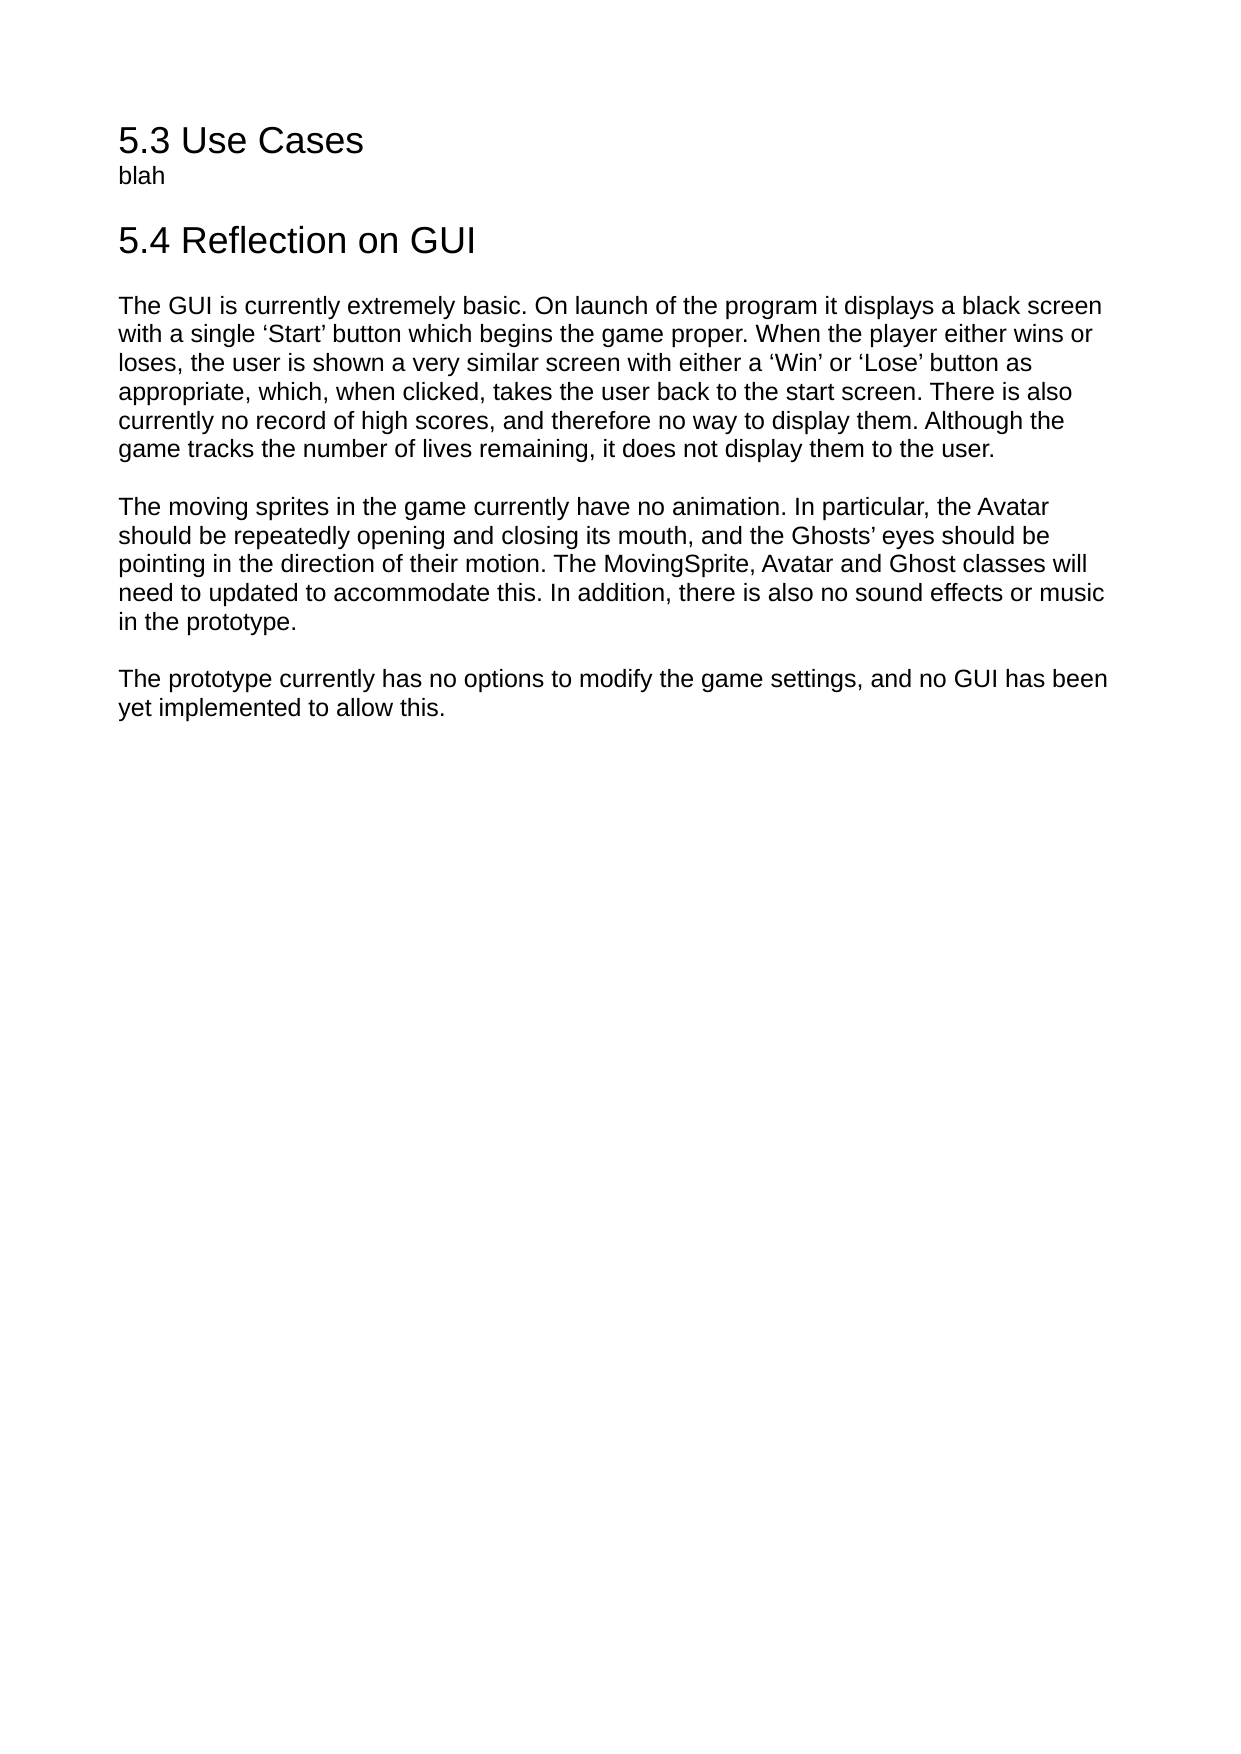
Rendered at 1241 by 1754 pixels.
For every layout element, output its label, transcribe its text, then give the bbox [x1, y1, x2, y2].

text The prototype currently has no options to modify the game settings, and no GUI has been yet implemented to allow this. [118, 664, 1122, 722]
text 5.3 Use Cases [118, 118, 1122, 161]
text 5.4 Reflection on GUI [118, 219, 1122, 262]
text blah [118, 161, 1122, 190]
text The GUI is currently extremely basic. On launch of the program it displays a black screen with a single ‘Start’ button which begins the game proper. When the player either wins or loses, the user is shown a very similar screen with either a ‘Win’ or ‘Lose’ button as appropriate, which, when clicked, takes the user back to the start screen. There is also currently no record of high scores, and therefore no way to display them. Although the game tracks the number of lives remaining, it does not display them to the user. [118, 291, 1122, 463]
text The moving sprites in the game currently have no animation. In particular, the Avatar should be repeatedly opening and closing its mouth, and the Ghosts’ eyes should be pointing in the direction of their motion. The MovingSprite, Avatar and Ghost classes will need to updated to accommodate this. In addition, there is also no sound effects or music in the prototype. [118, 492, 1122, 636]
